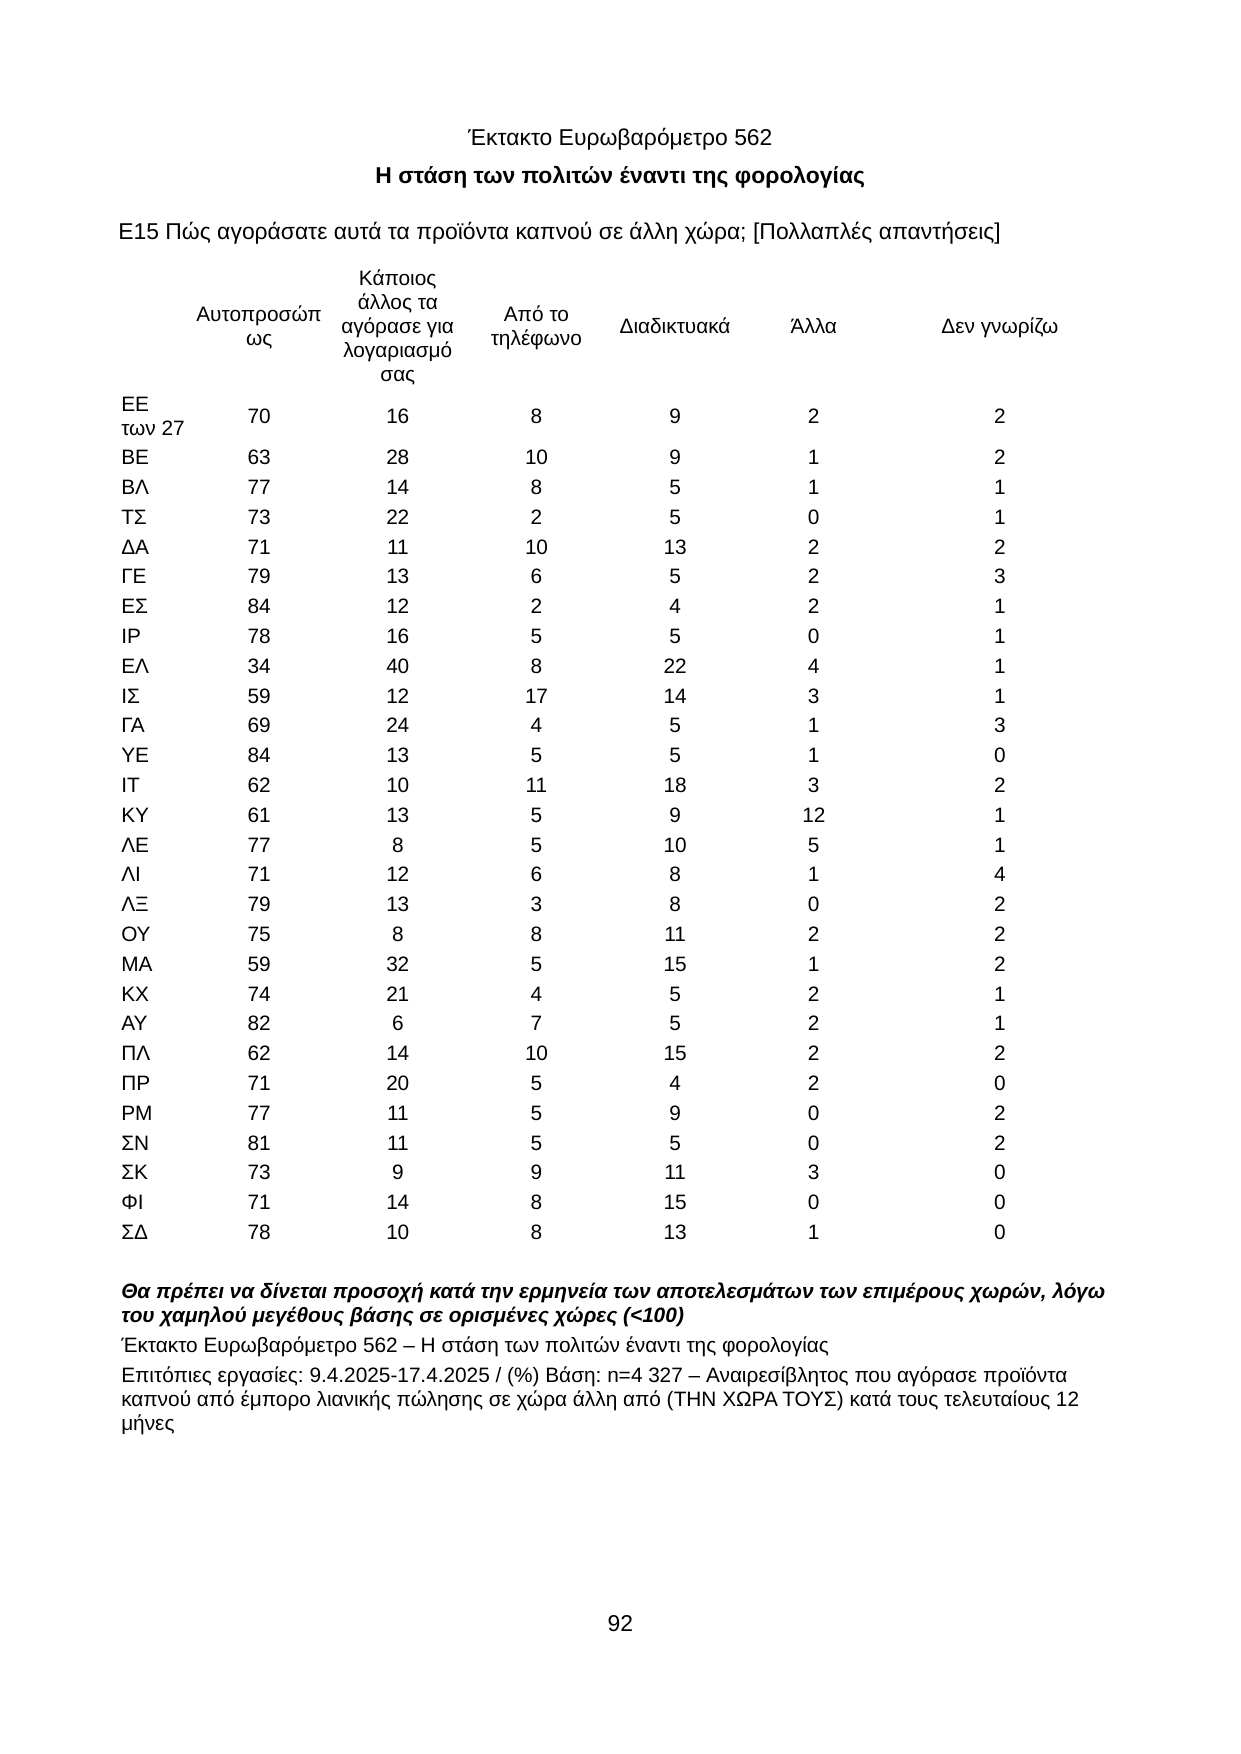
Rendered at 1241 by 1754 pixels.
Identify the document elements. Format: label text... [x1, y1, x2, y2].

table_cell 2 [883, 442, 1117, 472]
table_cell 59 [190, 681, 328, 710]
table_cell 10 [328, 1217, 467, 1247]
table_cell 2 [744, 1008, 883, 1038]
table_cell 16 [328, 621, 467, 651]
table_cell ΣΔ [118, 1217, 189, 1247]
table_cell 8 [467, 1187, 606, 1217]
table_cell 2 [744, 1038, 883, 1068]
table_cell 10 [606, 830, 744, 859]
table_header Αυτοπροσώπως [190, 263, 328, 388]
table_header Από το τηλέφωνο [467, 263, 606, 388]
table_cell 1 [883, 651, 1117, 681]
table_cell 1 [883, 502, 1117, 532]
table_cell 3 [467, 889, 606, 919]
table_cell 5 [606, 502, 744, 532]
table_cell 84 [190, 591, 328, 621]
table_cell ΛΞ [118, 889, 189, 919]
table_cell 13 [328, 800, 467, 829]
table_header Δεν γνωρίζω [883, 263, 1117, 388]
table_cell 15 [606, 949, 744, 978]
table_cell 1 [744, 710, 883, 740]
table_cell ΙΡ [118, 621, 189, 651]
table_cell 0 [744, 502, 883, 532]
table_cell 78 [190, 621, 328, 651]
table_cell 24 [328, 710, 467, 740]
table_cell 8 [328, 830, 467, 859]
table_cell 84 [190, 740, 328, 770]
table_cell 10 [467, 442, 606, 472]
table_cell ΤΣ [118, 502, 189, 532]
table_cell 13 [606, 532, 744, 561]
table_cell 1 [883, 591, 1117, 621]
table_cell 63 [190, 442, 328, 472]
table_cell [190, 1247, 328, 1276]
table_cell ΣΝ [118, 1128, 189, 1157]
table_cell 4 [467, 979, 606, 1008]
text Ε15 Πώς αγοράσατε αυτά τα προϊόντα καπνού σε άλλη χώρα; [Πολλαπλές απαντήσεις] [118, 218, 1122, 244]
table_cell 62 [190, 1038, 328, 1068]
table_cell ΦΙ [118, 1187, 189, 1217]
table_cell 0 [744, 1128, 883, 1157]
table_cell 3 [883, 561, 1117, 591]
table_cell 13 [328, 561, 467, 591]
table_cell ΛΙ [118, 859, 189, 889]
table_cell 15 [606, 1038, 744, 1068]
table_cell ΓΕ [118, 561, 189, 591]
table_cell 22 [606, 651, 744, 681]
table_cell 14 [328, 472, 467, 502]
table_cell [328, 1247, 467, 1276]
table_cell 1 [744, 740, 883, 770]
table_cell 18 [606, 770, 744, 800]
table_cell 5 [467, 1128, 606, 1157]
table_cell 5 [606, 1128, 744, 1157]
table_cell 5 [606, 710, 744, 740]
table_cell 2 [744, 1068, 883, 1098]
table_cell 9 [328, 1157, 467, 1187]
table_cell 4 [606, 591, 744, 621]
table_cell ΓΑ [118, 710, 189, 740]
table_cell 2 [883, 919, 1117, 949]
table_cell 5 [606, 979, 744, 1008]
table_cell 17 [467, 681, 606, 710]
table_cell 12 [744, 800, 883, 829]
table_cell 62 [190, 770, 328, 800]
table_cell 75 [190, 919, 328, 949]
table_cell 81 [190, 1128, 328, 1157]
table_header [118, 263, 189, 388]
table_cell 21 [328, 979, 467, 1008]
table_cell 11 [328, 532, 467, 561]
table_cell 14 [328, 1187, 467, 1217]
table_cell ΕΣ [118, 591, 189, 621]
table_cell 32 [328, 949, 467, 978]
table_cell 79 [190, 561, 328, 591]
table_cell 14 [328, 1038, 467, 1068]
table_cell 69 [190, 710, 328, 740]
table_cell 34 [190, 651, 328, 681]
table_cell 6 [328, 1008, 467, 1038]
table_cell 0 [883, 1217, 1117, 1247]
table_cell [606, 1247, 744, 1276]
table_cell ΙΣ [118, 681, 189, 710]
table_cell ΡΜ [118, 1098, 189, 1127]
table_cell 16 [328, 389, 467, 442]
table_cell 1 [744, 859, 883, 889]
table_cell 71 [190, 1068, 328, 1098]
table_cell 74 [190, 979, 328, 1008]
table_cell 5 [467, 1068, 606, 1098]
table_cell 12 [328, 681, 467, 710]
table_cell 5 [467, 800, 606, 829]
table_cell 1 [883, 681, 1117, 710]
table_cell 11 [467, 770, 606, 800]
table_cell ΜΑ [118, 949, 189, 978]
table_cell 6 [467, 561, 606, 591]
table_cell 5 [744, 830, 883, 859]
table_header Διαδικτυακά [606, 263, 744, 388]
table_cell 59 [190, 949, 328, 978]
table_cell ΒΛ [118, 472, 189, 502]
table_cell 8 [606, 859, 744, 889]
table_cell 1 [883, 979, 1117, 1008]
table_cell 1 [883, 472, 1117, 502]
table_cell 5 [606, 472, 744, 502]
table_cell 77 [190, 830, 328, 859]
table_cell 40 [328, 651, 467, 681]
table_cell 9 [467, 1157, 606, 1187]
table_cell 78 [190, 1217, 328, 1247]
table_cell 3 [883, 710, 1117, 740]
table_cell ΟΥ [118, 919, 189, 949]
table_cell 2 [744, 979, 883, 1008]
table_cell 9 [606, 389, 744, 442]
table_cell Θα πρέπει να δίνεται προσοχή κατά την ερμηνεία των αποτελεσμάτων των επιμέρους χωρών, λόγω του χαμηλού μεγέθους βάσης σε ορισμένες χώρες (<100) [118, 1276, 1117, 1330]
table_cell 2 [744, 532, 883, 561]
table_cell 2 [744, 919, 883, 949]
table_cell 5 [467, 949, 606, 978]
table_cell 1 [744, 949, 883, 978]
table_cell 0 [744, 1098, 883, 1127]
table_cell 1 [883, 621, 1117, 651]
table_cell 2 [883, 1098, 1117, 1127]
table_cell 13 [328, 889, 467, 919]
table_cell ΕΕ των 27 [118, 389, 189, 442]
table_cell 4 [883, 859, 1117, 889]
table_cell 8 [467, 651, 606, 681]
table_cell [118, 1247, 189, 1276]
table_cell 0 [744, 889, 883, 919]
table_cell 10 [467, 1038, 606, 1068]
table_cell 0 [744, 621, 883, 651]
table_cell 22 [328, 502, 467, 532]
table_cell ΥΕ [118, 740, 189, 770]
table_cell ΠΛ [118, 1038, 189, 1068]
table_cell ΔΑ [118, 532, 189, 561]
table_cell 4 [606, 1068, 744, 1098]
table_cell 10 [467, 532, 606, 561]
table_cell ΠΡ [118, 1068, 189, 1098]
table_cell 9 [606, 800, 744, 829]
table_cell 8 [328, 919, 467, 949]
table_cell 71 [190, 859, 328, 889]
table_cell 82 [190, 1008, 328, 1038]
table_cell ΚΧ [118, 979, 189, 1008]
table_cell [744, 1247, 883, 1276]
table_cell Επιτόπιες εργασίες: 9.4.2025-17.4.2025 / (%) Βάση: n=4 327 – Αναιρεσίβλητος που αγόρασε προϊόντα καπνού από έμπορο λιανικής πώλησης σε χώρα άλλη από (ΤΗΝ ΧΩΡΑ ΤΟΥΣ) κατά τους τελευταίους 12 μήνες [118, 1360, 1117, 1438]
table_cell 5 [606, 740, 744, 770]
table_cell 6 [467, 859, 606, 889]
table_cell 13 [606, 1217, 744, 1247]
table_cell 2 [883, 389, 1117, 442]
table_cell [467, 1247, 606, 1276]
table_cell 2 [744, 561, 883, 591]
table_cell 0 [883, 1187, 1117, 1217]
table_cell ΒΕ [118, 442, 189, 472]
table_cell 1 [883, 800, 1117, 829]
table_cell 1 [883, 830, 1117, 859]
table_header Άλλα [744, 263, 883, 388]
table_cell 7 [467, 1008, 606, 1038]
table_cell 11 [606, 1157, 744, 1187]
table_cell Έκτακτο Ευρωβαρόμετρο 562 – Η στάση των πολιτών έναντι της φορολογίας [118, 1330, 1117, 1360]
table_cell 1 [883, 1008, 1117, 1038]
table_cell 2 [883, 949, 1117, 978]
table_cell ΑΥ [118, 1008, 189, 1038]
table_cell 11 [606, 919, 744, 949]
table_cell 70 [190, 389, 328, 442]
table_cell 0 [883, 1157, 1117, 1187]
table_cell 2 [467, 502, 606, 532]
table_cell 77 [190, 1098, 328, 1127]
table_cell 1 [744, 472, 883, 502]
table_cell 5 [467, 1098, 606, 1127]
table_cell 71 [190, 1187, 328, 1217]
table_cell 3 [744, 770, 883, 800]
table_cell 0 [744, 1187, 883, 1217]
table_cell 9 [606, 1098, 744, 1127]
table_cell ΣΚ [118, 1157, 189, 1187]
table_cell 11 [328, 1128, 467, 1157]
table_cell 3 [744, 1157, 883, 1187]
table_cell 61 [190, 800, 328, 829]
table_cell 20 [328, 1068, 467, 1098]
table_cell 5 [467, 830, 606, 859]
table_header Κάποιος άλλος τα αγόρασε για λογαριασμό σας [328, 263, 467, 388]
table_cell 5 [606, 621, 744, 651]
table_cell ΙΤ [118, 770, 189, 800]
table_cell 1 [744, 1217, 883, 1247]
table_cell 2 [883, 532, 1117, 561]
table_cell 5 [467, 621, 606, 651]
table_cell 15 [606, 1187, 744, 1217]
table_cell 8 [606, 889, 744, 919]
table_cell 4 [744, 651, 883, 681]
table_cell 2 [883, 1128, 1117, 1157]
table_cell 9 [606, 442, 744, 472]
table_cell 2 [883, 770, 1117, 800]
table_cell 2 [883, 1038, 1117, 1068]
table_cell 4 [467, 710, 606, 740]
table_cell 13 [328, 740, 467, 770]
table_cell ΛΕ [118, 830, 189, 859]
table_cell ΕΛ [118, 651, 189, 681]
table_cell 28 [328, 442, 467, 472]
table_cell [883, 1247, 1117, 1276]
table_cell 3 [744, 681, 883, 710]
table_cell 12 [328, 859, 467, 889]
table_cell 2 [744, 591, 883, 621]
table_cell 2 [883, 889, 1117, 919]
table_cell 73 [190, 502, 328, 532]
table_cell 8 [467, 919, 606, 949]
table_cell 10 [328, 770, 467, 800]
table_cell 5 [606, 561, 744, 591]
table_cell 2 [467, 591, 606, 621]
table_cell ΚΥ [118, 800, 189, 829]
table_cell 8 [467, 472, 606, 502]
table_cell 11 [328, 1098, 467, 1127]
table_cell 0 [883, 740, 1117, 770]
table_cell 8 [467, 1217, 606, 1247]
table_cell 12 [328, 591, 467, 621]
table_cell 77 [190, 472, 328, 502]
table_cell 8 [467, 389, 606, 442]
table_cell 5 [606, 1008, 744, 1038]
table_cell 1 [744, 442, 883, 472]
table_cell 71 [190, 532, 328, 561]
table_cell 0 [883, 1068, 1117, 1098]
table_cell 73 [190, 1157, 328, 1187]
table_cell 5 [467, 740, 606, 770]
table_cell 2 [744, 389, 883, 442]
table_cell 79 [190, 889, 328, 919]
table_cell 14 [606, 681, 744, 710]
